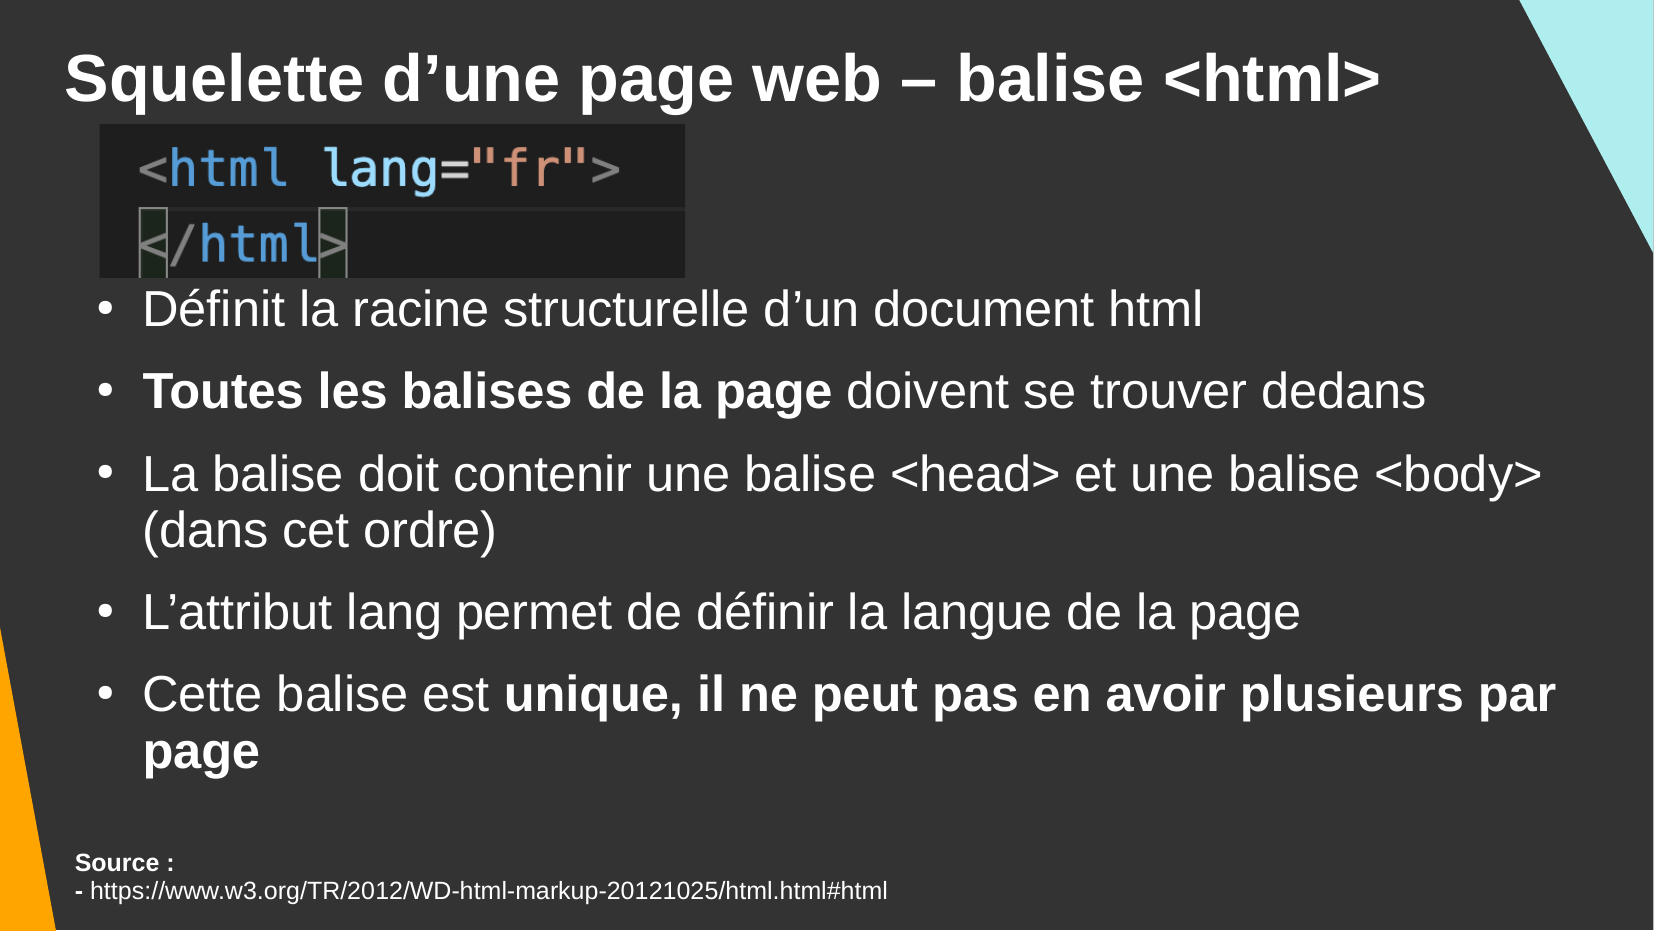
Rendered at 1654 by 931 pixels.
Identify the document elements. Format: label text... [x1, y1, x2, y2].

text_box [0, 627, 57, 931]
title Squelette d’une page web – balise <html> [64, 40, 1553, 125]
text_box Source : - https://www.w3.org/TR/2012/WD-html-markup-20121025/html.html#html [59, 841, 1546, 931]
list Définit la racine structurelle d’un document html Toutes les balises de la page doivent se trouver dedans La balise doit contenir une balise <head> et une balise <body> (dans cet ordre) L’attribut lang permet de définir la langue de la page Cette balise est unique, il ne peut pas en avoir plusieurs par page [80, 281, 1635, 780]
picture [99, 124, 686, 278]
text_box [1519, 0, 1654, 255]
